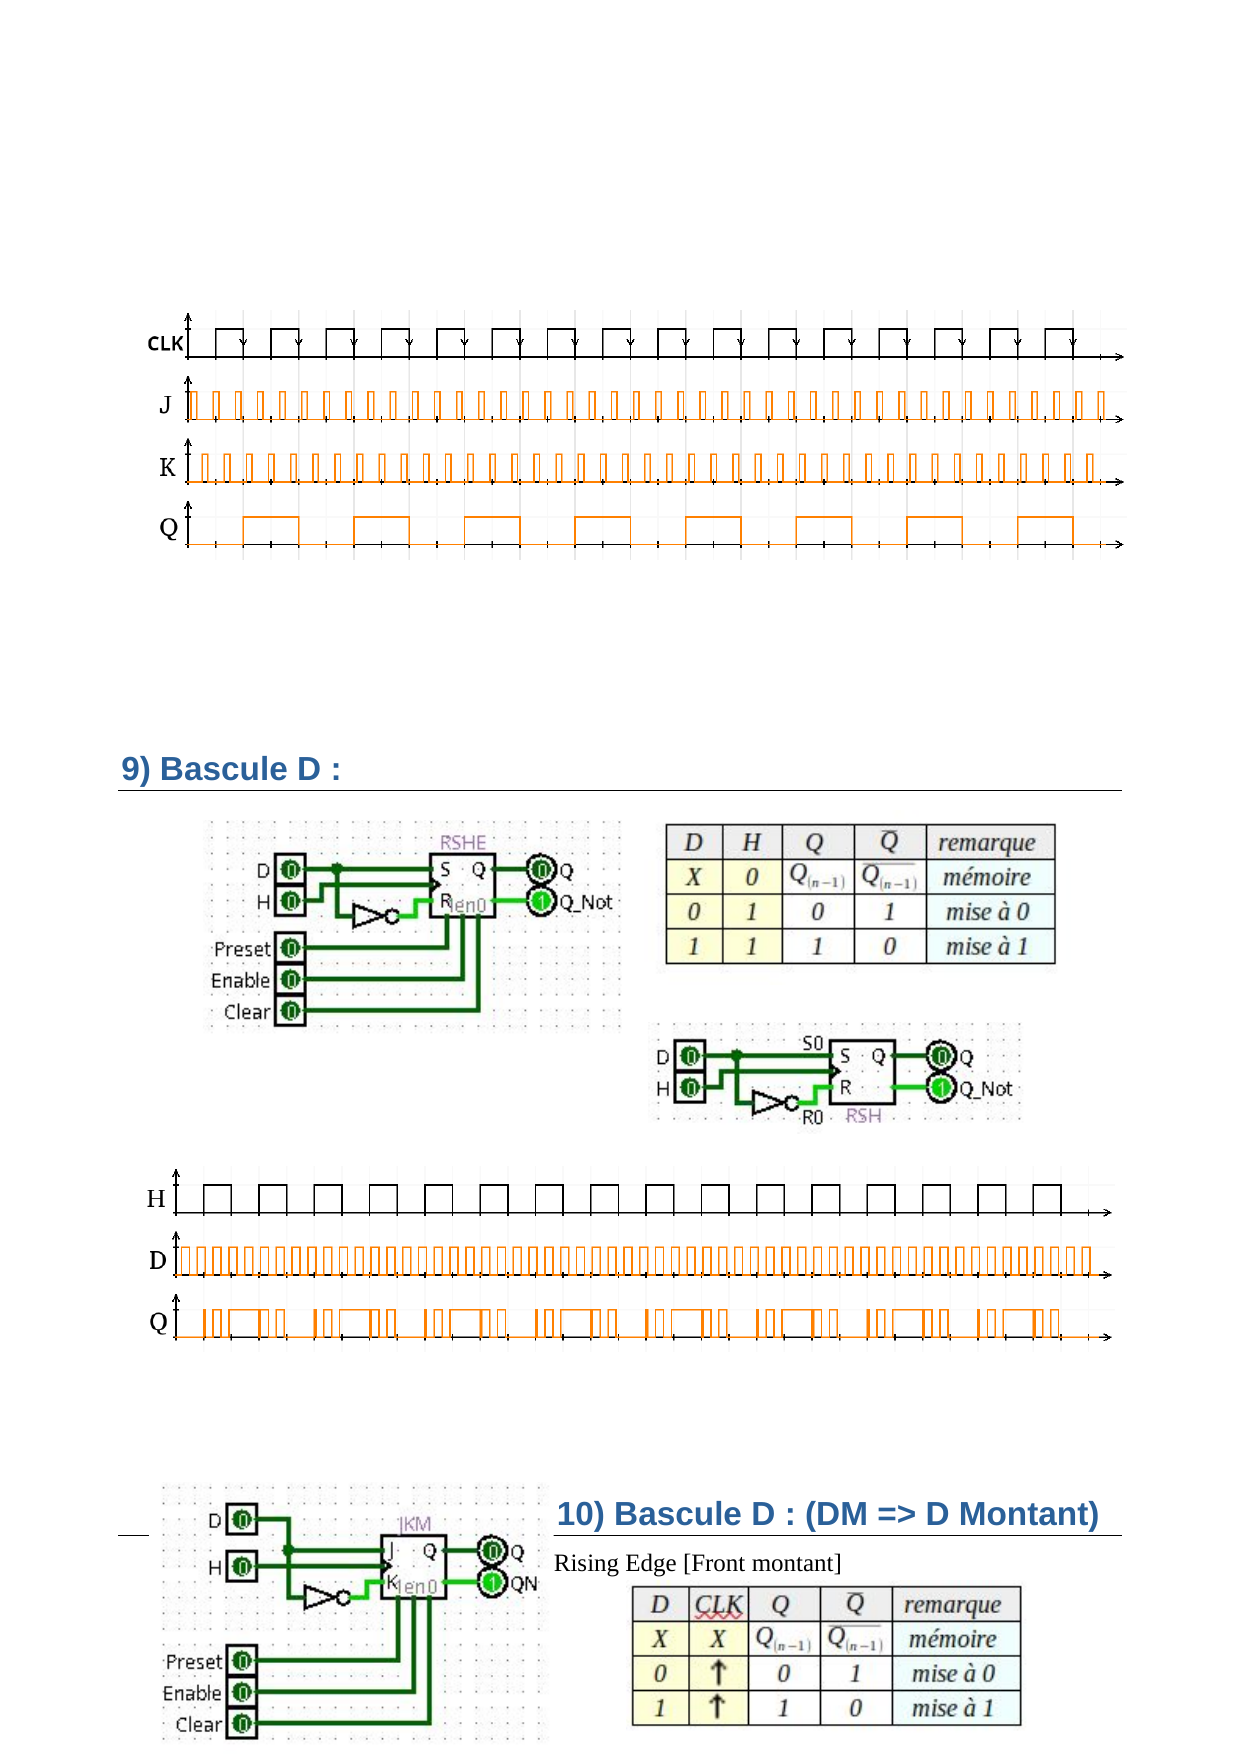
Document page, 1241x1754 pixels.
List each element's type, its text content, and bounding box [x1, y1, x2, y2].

picture [149, 1482, 554, 1754]
subtitle 9) Bascule D : [118, 746, 1122, 790]
text Rising Edge [Front montant] [554, 1548, 1122, 1577]
picture [647, 1022, 1033, 1134]
subtitle [118, 1491, 149, 1535]
text [118, 1548, 149, 1577]
subtitle 10) Bascule D : (DM => D Montant) [554, 1491, 1122, 1535]
picture [202, 820, 622, 1035]
picture [129, 1138, 1133, 1352]
picture [141, 282, 1146, 560]
picture [644, 810, 1078, 985]
picture [626, 1580, 1028, 1734]
